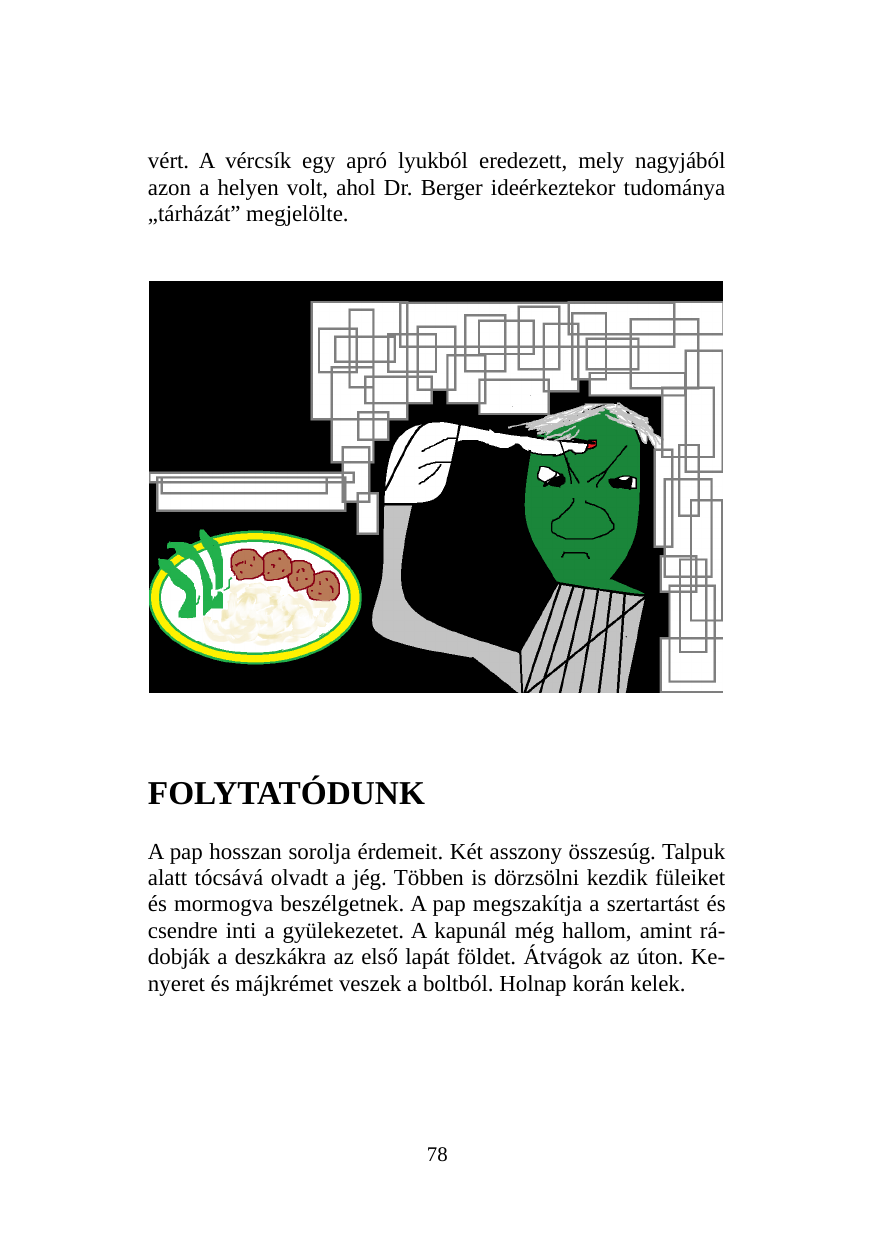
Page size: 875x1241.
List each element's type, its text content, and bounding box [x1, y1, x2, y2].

picture [149, 281, 723, 693]
text FOLYTATÓDUNK [148, 773, 726, 811]
text A pap hosszan sorolja érdemeit. Két asszony összesúg. Talpuk alatt tócsává olvadt a jég. Többen is dörzsölni kezdik füleiket és mormogva beszélgetnek. A pap megszakítja a szertartást és csendre inti a gyülekezetet. A kapunál még hallom, amint rá-dobják a deszkákra az első lapát földet. Átvágok az úton. Ke-nyeret és májkrémet veszek a boltból. Holnap korán kelek. [148, 838, 726, 996]
text vért. A vércsík egy apró lyukból eredezett, mely nagyjából azon a helyen volt, ahol Dr. Berger ideérkeztekor tudománya „tárházát” megjelölte. [148, 148, 726, 227]
